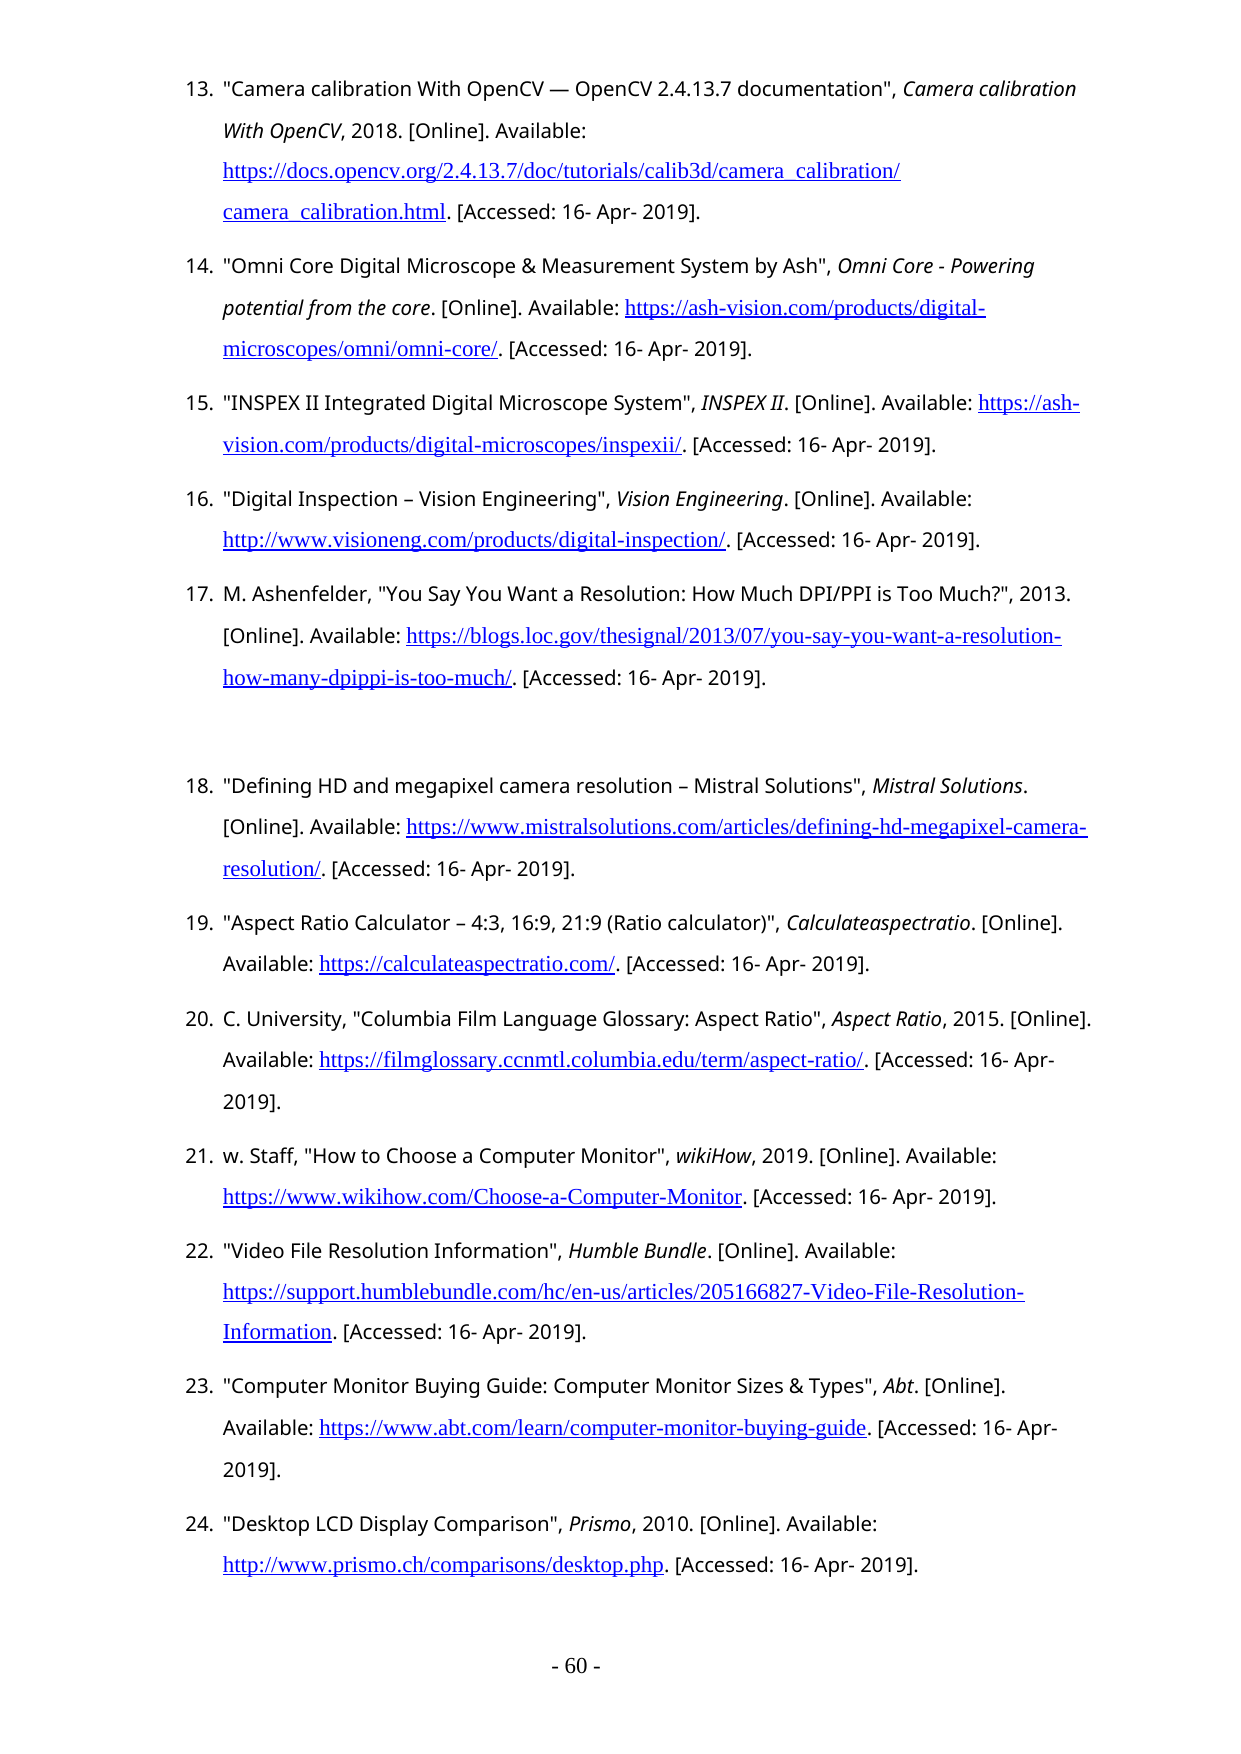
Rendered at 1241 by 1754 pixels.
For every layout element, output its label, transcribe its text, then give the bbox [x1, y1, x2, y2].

list "Desktop LCD Display Comparison", Prismo, 2010. [Online]. Available: http://www.prismo.ch/comparisons/desktop.php. [Accessed: 16- Apr- 2019]. [185, 1509, 1092, 1578]
list "Video File Resolution Information", Humble Bundle. [Online]. Available: https://support.humblebundle.com/hc/en-us/articles/205166827-Video-File-Resolution-Information. [Accessed: 16- Apr- 2019]. [185, 1237, 1092, 1346]
list "Computer Monitor Buying Guide: Computer Monitor Sizes & Types", Abt. [Online]. Available: https://www.abt.com/learn/computer-monitor-buying-guide. [Accessed: 16- Apr- 2019]. [185, 1372, 1092, 1483]
list C. University, "Columbia Film Language Glossary: Aspect Ratio", Aspect Ratio, 2015. [Online]. Available: https://filmglossary.ccnmtl.columbia.edu/term/aspect-ratio/. [Accessed: 16- Apr- 2019]. [185, 1004, 1092, 1115]
list w. Staff, "How to Choose a Computer Monitor", wikiHow, 2019. [Online]. Available: https://www.wikihow.com/Choose-a-Computer-Monitor. [Accessed: 16- Apr- 2019]. [185, 1141, 1092, 1211]
list "Defining HD and megapixel camera resolution – Mistral Solutions", Mistral Solutions. [Online]. Available: https://www.mistralsolutions.com/articles/defining-hd-megapixel-camera-resolution/. [Accessed: 16- Apr- 2019]. [185, 771, 1092, 882]
list "INSPEX II Integrated Digital Microscope System", INSPEX II. [Online]. Available: https://ash-vision.com/products/digital-microscopes/inspexii/. [Accessed: 16- Apr- 2019]. [185, 389, 1092, 458]
list "Camera calibration With OpenCV — OpenCV 2.4.13.7 documentation", Camera calibration With OpenCV, 2018. [Online]. Available: https://docs.opencv.org/2.4.13.7/doc/tutorials/calib3d/camera_calibration/camera_calibration.html. [Accessed: 16- Apr- 2019]. [185, 75, 1092, 225]
list "Digital Inspection – Vision Engineering", Vision Engineering. [Online]. Available: http://www.visioneng.com/products/digital-inspection/. [Accessed: 16- Apr- 2019]. [185, 484, 1092, 554]
list M. Ashenfelder, "You Say You Want a Resolution: How Much DPI/PPI is Too Much?", 2013. [Online]. Available: https://blogs.loc.gov/thesignal/2013/07/you-say-you-want-a-resolution-how-many-dpippi-is-too-much/. [Accessed: 16- Apr- 2019]. [185, 580, 1092, 691]
list "Omni Core Digital Microscope & Measurement System by Ash", Omni Core - Powering potential from the core. [Online]. Available: https://ash-vision.com/products/digital-microscopes/omni/omni-core/. [Accessed: 16- Apr- 2019]. [185, 252, 1092, 362]
list "Aspect Ratio Calculator – 4:3, 16:9, 21:9 (Ratio calculator)", Calculateaspectratio. [Online]. Available: https://calculateaspectratio.com/. [Accessed: 16- Apr- 2019]. [185, 908, 1092, 978]
